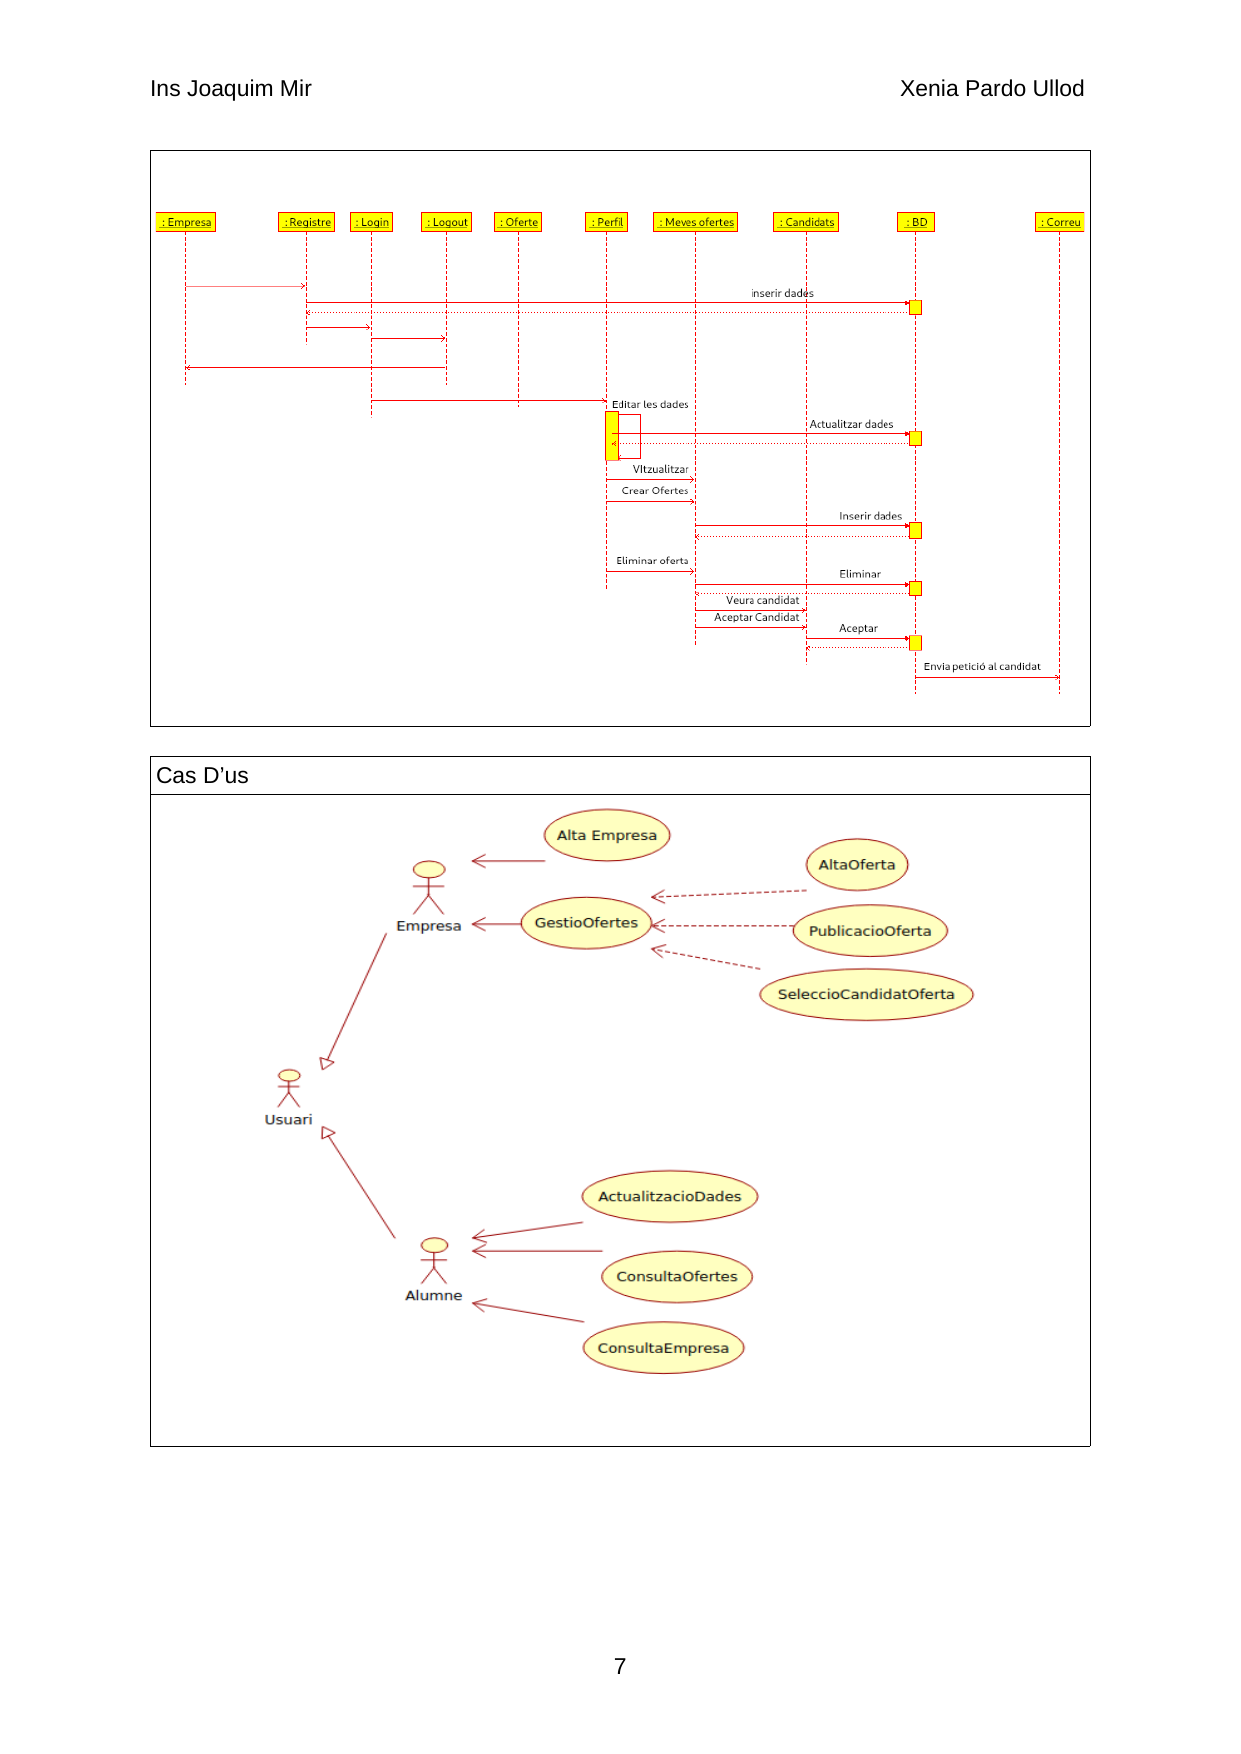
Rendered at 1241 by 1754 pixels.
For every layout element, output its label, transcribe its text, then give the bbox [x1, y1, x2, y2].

picture [155, 800, 1085, 1414]
picture [155, 155, 1085, 694]
table_cell [151, 151, 1090, 726]
table_header Cas D’us [151, 757, 1090, 794]
table_cell [151, 795, 1090, 1446]
